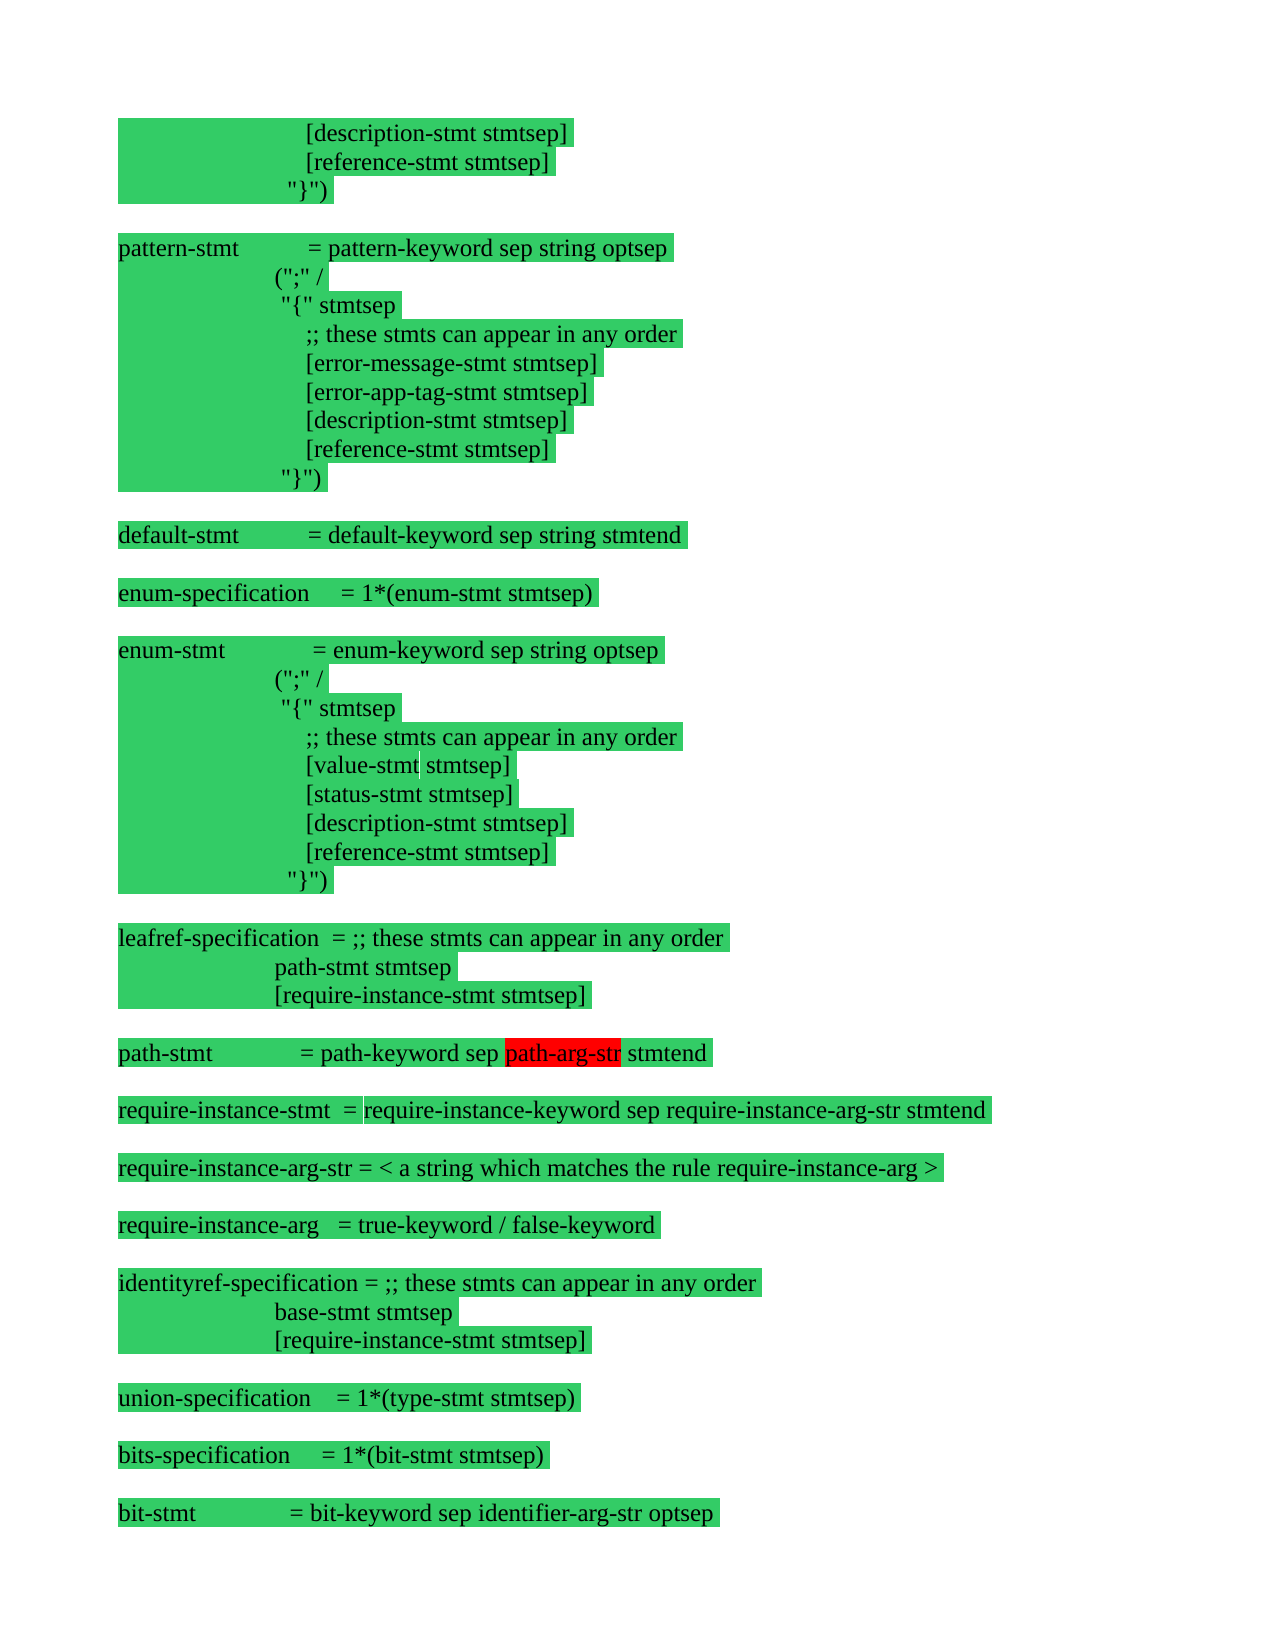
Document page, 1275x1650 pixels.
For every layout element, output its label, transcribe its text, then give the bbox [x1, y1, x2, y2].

text base-stmt stmtsep [118, 1297, 1157, 1326]
text require-instance-arg-str = < a string which matches the rule require-instance-arg > [118, 1153, 1157, 1182]
text "{" stmtsep [118, 291, 1157, 319]
text [reference-stmt stmtsep] [118, 434, 1157, 463]
text leafref-specification = ;; these stmts can appear in any order [118, 923, 1157, 952]
text ;; these stmts can appear in any order [118, 319, 1157, 348]
text (";" / [118, 262, 1157, 291]
text [value-stmt stmtsep] [118, 751, 1157, 779]
text [error-app-tag-stmt stmtsep] [118, 377, 1157, 406]
text path-stmt = path-keyword sep path-arg-str stmtend [118, 1038, 1157, 1067]
text path-stmt stmtsep [118, 952, 1157, 981]
text bits-specification = 1*(bit-stmt stmtsep) [118, 1441, 1157, 1469]
text default-stmt = default-keyword sep string stmtend [118, 521, 1157, 549]
text [reference-stmt stmtsep] [118, 147, 1157, 176]
text [description-stmt stmtsep] [118, 406, 1157, 434]
text "}") [118, 866, 1157, 894]
text [status-stmt stmtsep] [118, 779, 1157, 808]
text [error-message-stmt stmtsep] [118, 348, 1157, 377]
text require-instance-arg = true-keyword / false-keyword [118, 1211, 1157, 1239]
text "}") [118, 463, 1157, 492]
text "{" stmtsep [118, 693, 1157, 722]
text [require-instance-stmt stmtsep] [118, 981, 1157, 1009]
text "}") [118, 176, 1157, 204]
text identityref-specification = ;; these stmts can appear in any order [118, 1268, 1157, 1297]
text bit-stmt = bit-keyword sep identifier-arg-str optsep [118, 1498, 1157, 1527]
text enum-stmt = enum-keyword sep string optsep [118, 636, 1157, 664]
text require-instance-stmt = require-instance-keyword sep require-instance-arg-str stmtend [118, 1096, 1157, 1124]
text [description-stmt stmtsep] [118, 808, 1157, 837]
text pattern-stmt = pattern-keyword sep string optsep [118, 233, 1157, 262]
text [description-stmt stmtsep] [118, 118, 1157, 147]
text [reference-stmt stmtsep] [118, 837, 1157, 866]
text (";" / [118, 664, 1157, 693]
text [require-instance-stmt stmtsep] [118, 1326, 1157, 1354]
text union-specification = 1*(type-stmt stmtsep) [118, 1383, 1157, 1412]
text enum-specification = 1*(enum-stmt stmtsep) [118, 578, 1157, 607]
text ;; these stmts can appear in any order [118, 722, 1157, 751]
